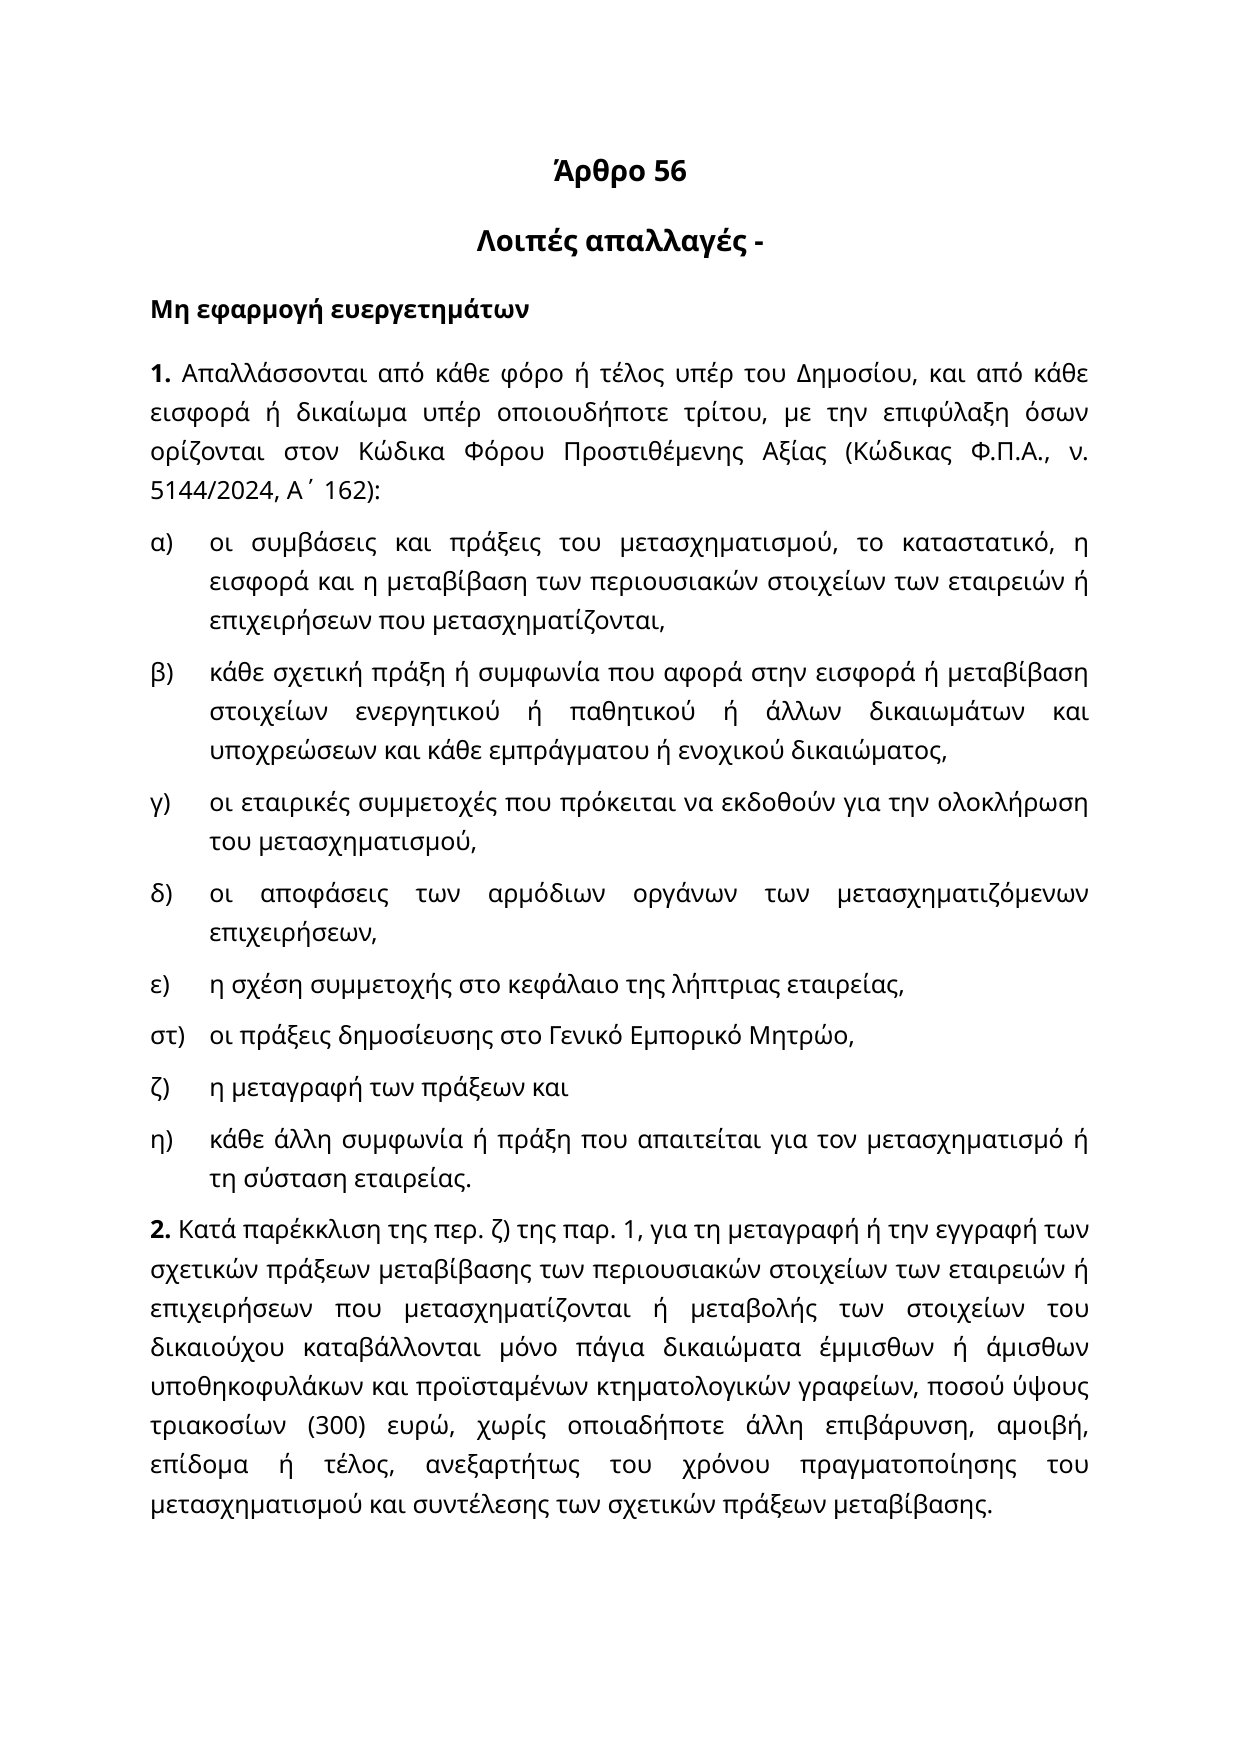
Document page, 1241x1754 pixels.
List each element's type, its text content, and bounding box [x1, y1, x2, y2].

text Μη εφαρμογή ευεργετημάτων [150, 291, 1090, 325]
subtitle Άρθρο 56 [150, 150, 1090, 190]
list δ) οι αποφάσεις των αρμόδιων οργάνων των μετασχηματιζόμενων επιχειρήσεων, [150, 875, 1090, 949]
list γ) οι εταιρικές συμμετοχές που πρόκειται να εκδοθούν για την ολοκλήρωση του μετασχηματισμού, [150, 784, 1090, 858]
list η) κάθε άλλη συμφωνία ή πράξη που απαιτείται για τον μετασχηματισμό ή τη σύσταση εταιρείας. [150, 1121, 1090, 1194]
subtitle Λοιπές απαλλαγές - [150, 221, 1090, 260]
text 1. Απαλλάσσονται από κάθε φόρο ή τέλος υπέρ του Δημοσίου, και από κάθε εισφορά ή δικαίωμα υπέρ οποιουδήποτε τρίτου, με την επιφύλαξη όσων ορίζονται στον Κώδικα Φόρου Προστιθέμενης Αξίας (Κώδικας Φ.Π.Α., ν. 5144/2024, Α΄ 162): [150, 355, 1090, 507]
list α) οι συμβάσεις και πράξεις του μετασχηματισμού, το καταστατικό, η εισφορά και η μεταβίβαση των περιουσιακών στοιχείων των εταιρειών ή επιχειρήσεων που μετασχηματίζονται, [150, 524, 1090, 637]
list ζ) η μεταγραφή των πράξεων και [150, 1069, 1090, 1104]
list ε) η σχέση συμμετοχής στο κεφάλαιο της λήπτριας εταιρείας, [150, 966, 1090, 1000]
list β) κάθε σχετική πράξη ή συμφωνία που αφορά στην εισφορά ή μεταβίβαση στοιχείων ενεργητικού ή παθητικού ή άλλων δικαιωμάτων και υποχρεώσεων και κάθε εμπράγματου ή ενοχικού δικαιώματος, [150, 654, 1090, 767]
text 2. Κατά παρέκκλιση της περ. ζ) της παρ. 1, για τη μεταγραφή ή την εγγραφή των σχετικών πράξεων μεταβίβασης των περιουσιακών στοιχείων των εταιρειών ή επιχειρήσεων που μετασχηματίζονται ή μεταβολής των στοιχείων του δικαιούχου καταβάλλονται μόνο πάγια δικαιώματα έμμισθων ή άμισθων υποθηκοφυλάκων και προϊσταμένων κτηματολογικών γραφείων, ποσού ύψους τριακοσίων (300) ευρώ, χωρίς οποιαδήποτε άλλη επιβάρυνση, αμοιβή, επίδομα ή τέλος, ανεξαρτήτως του χρόνου πραγματοποίησης του μετασχηματισμού και συντέλεσης των σχετικών πράξεων μεταβίβασης. [150, 1212, 1090, 1520]
list στ) οι πράξεις δημοσίευσης στο Γενικό Εμπορικό Μητρώο, [150, 1018, 1090, 1052]
